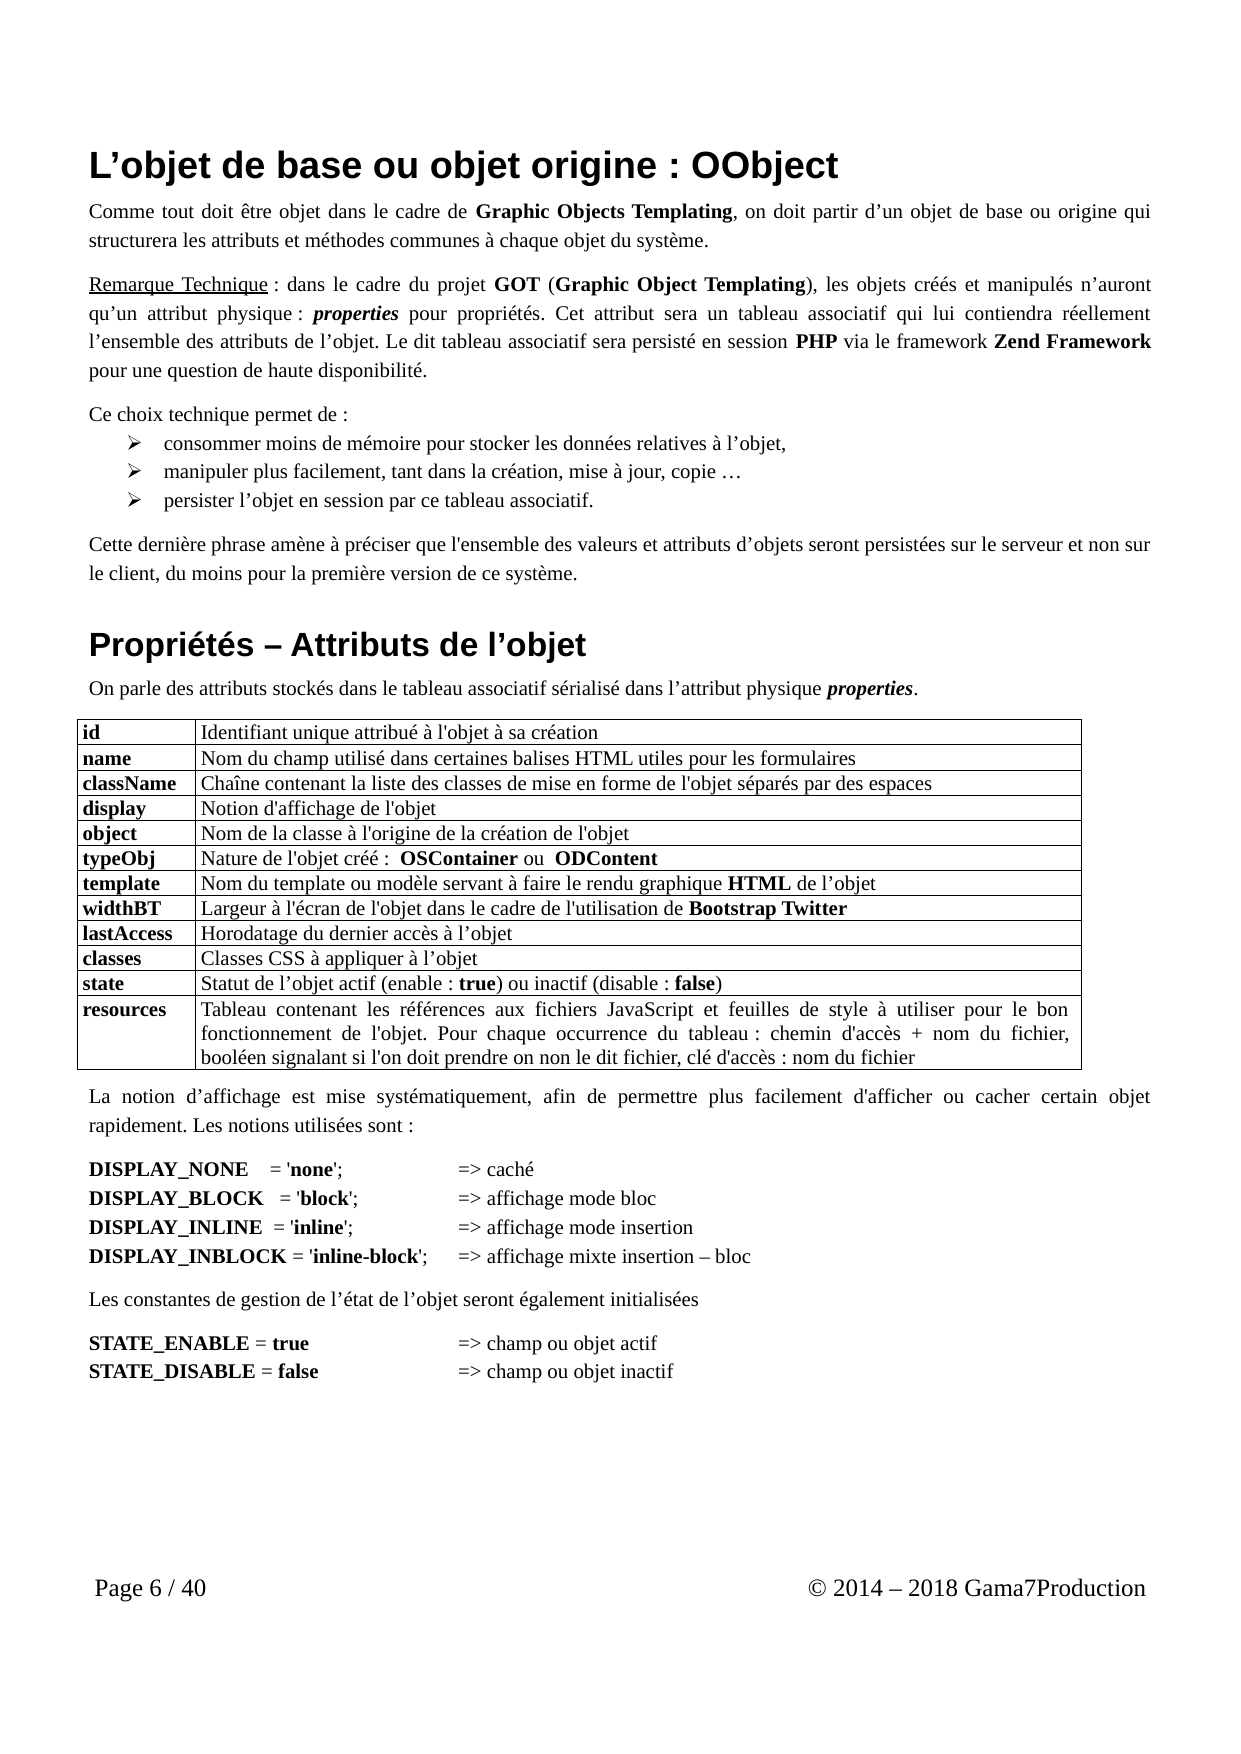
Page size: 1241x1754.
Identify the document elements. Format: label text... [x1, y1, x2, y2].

table_cell Tableau contenant les références aux fichiers JavaScript et feuilles de style à utiliser pour le bon fonctionnement de l'objet. Pour chaque occurrence du tableau : chemin d'accès + nom du fichier, booléen signalant si l'on doit prendre on non le dit fichier, clé d'accès : nom du fichier [196, 996, 1081, 1069]
table_cell resources [78, 996, 195, 1069]
table_cell Nom du champ utilisé dans certaines balises HTML utiles pour les formulaires [196, 745, 1081, 769]
text Comme tout doit être objet dans le cadre de Graphic Objects Templating, on doit partir d’un objet de base ou origine qui structurera les attributs et méthodes communes à chaque objet du système. [88, 199, 1152, 252]
subtitle L’objet de base ou objet origine : OObject [88, 143, 1152, 187]
subtitle Propriétés – Attributs de l’objet [88, 625, 1152, 663]
text DISPLAY_BLOCK = 'block'; => affichage mode bloc [88, 1186, 1152, 1210]
text Cette dernière phrase amène à préciser que l'ensemble des valeurs et attributs d’objets seront persistées sur le serveur et non sur le client, du moins pour la première version de ce système. [88, 532, 1152, 584]
table_cell name [78, 745, 195, 769]
table_header Identifiant unique attribué à l'objet à sa création [196, 720, 1081, 744]
list persister l’objet en session par ce tableau associatif. [126, 488, 1152, 512]
text Ce choix technique permet de : [88, 402, 1152, 426]
table_cell lastAccess [78, 921, 195, 945]
table_cell Classes CSS à appliquer à l’objet [196, 946, 1081, 970]
table_cell state [78, 971, 195, 995]
table_header id [78, 720, 195, 744]
table_cell Nom du template ou modèle servant à faire le rendu graphique HTML de l’objet [196, 871, 1081, 895]
table_cell widthBT [78, 896, 195, 920]
table_cell template [78, 871, 195, 895]
text DISPLAY_INBLOCK = 'inline-block'; => affichage mixte insertion – bloc [88, 1243, 1152, 1268]
text On parle des attributs stockés dans le tableau associatif sérialisé dans l’attribut physique properties. [88, 676, 1152, 700]
table_cell Nom de la classe à l'origine de la création de l'objet [196, 821, 1081, 845]
text Les constantes de gestion de l’état de l’objet seront également initialisées [88, 1287, 1152, 1311]
text STATE_DISABLE = false => champ ou objet inactif [88, 1359, 1152, 1383]
table_cell Horodatage du dernier accès à l’objet [196, 921, 1081, 945]
table_cell typeObj [78, 846, 195, 870]
table_cell object [78, 821, 195, 845]
table_cell Chaîne contenant la liste des classes de mise en forme de l'objet séparés par des espaces [196, 771, 1081, 794]
table_cell classes [78, 946, 195, 970]
text DISPLAY_INLINE = 'inline'; => affichage mode insertion [88, 1215, 1152, 1239]
text La notion d’affichage est mise systématiquement, afin de permettre plus facilement d'afficher ou cacher certain objet rapidement. Les notions utilisées sont : [88, 1084, 1152, 1137]
table_cell Largeur à l'écran de l'objet dans le cadre de l'utilisation de Bootstrap Twitter [196, 896, 1081, 920]
table_cell display [78, 796, 195, 820]
table_cell Nature de l'objet créé : OSContainer ou ODContent [196, 846, 1081, 870]
text DISPLAY_NONE = 'none'; => caché [88, 1157, 1152, 1181]
list manipuler plus facilement, tant dans la création, mise à jour, copie … [126, 459, 1152, 483]
table_cell Statut de l’objet actif (enable : true) ou inactif (disable : false) [196, 971, 1081, 995]
table_cell className [78, 771, 195, 794]
table_cell Notion d'affichage de l'objet [196, 796, 1081, 820]
text Remarque Technique : dans le cadre du projet GOT (Graphic Object Templating), les objets créés et manipulés n’auront qu’un attribut physique : properties pour propriétés. Cet attribut sera un tableau associatif qui lui contiendra réellement l’ensemble des attributs de l’objet. Le dit tableau associatif sera persisté en session PHP via le framework Zend Framework pour une question de haute disponibilité. [88, 272, 1152, 382]
text STATE_ENABLE = true => champ ou objet actif [88, 1330, 1152, 1354]
list consommer moins de mémoire pour stocker les données relatives à l’objet, [126, 430, 1152, 454]
